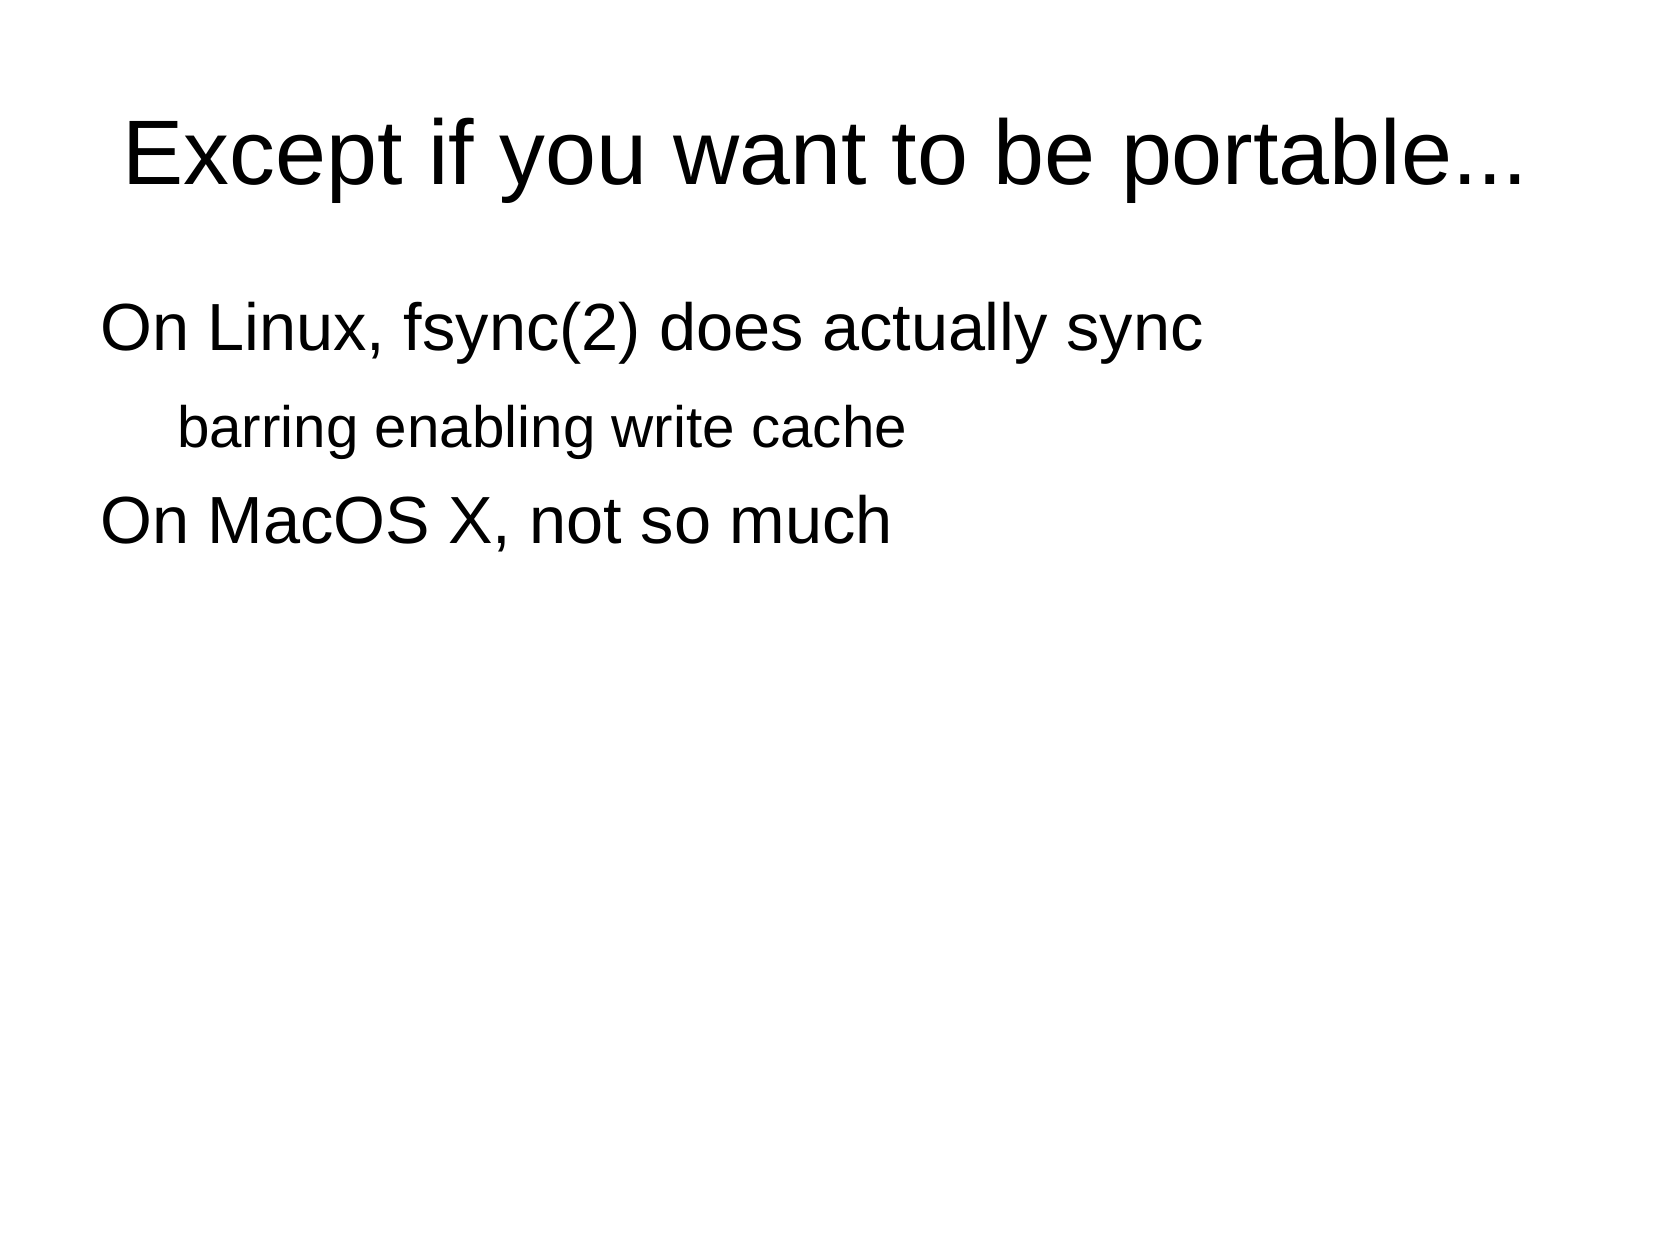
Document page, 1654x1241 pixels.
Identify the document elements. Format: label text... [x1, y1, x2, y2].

title Except if you want to be portable... [82, 56, 1571, 250]
list On Linux, fsync(2) does actually sync barring enabling write cache On MacOS X, not so much [82, 290, 1571, 1094]
